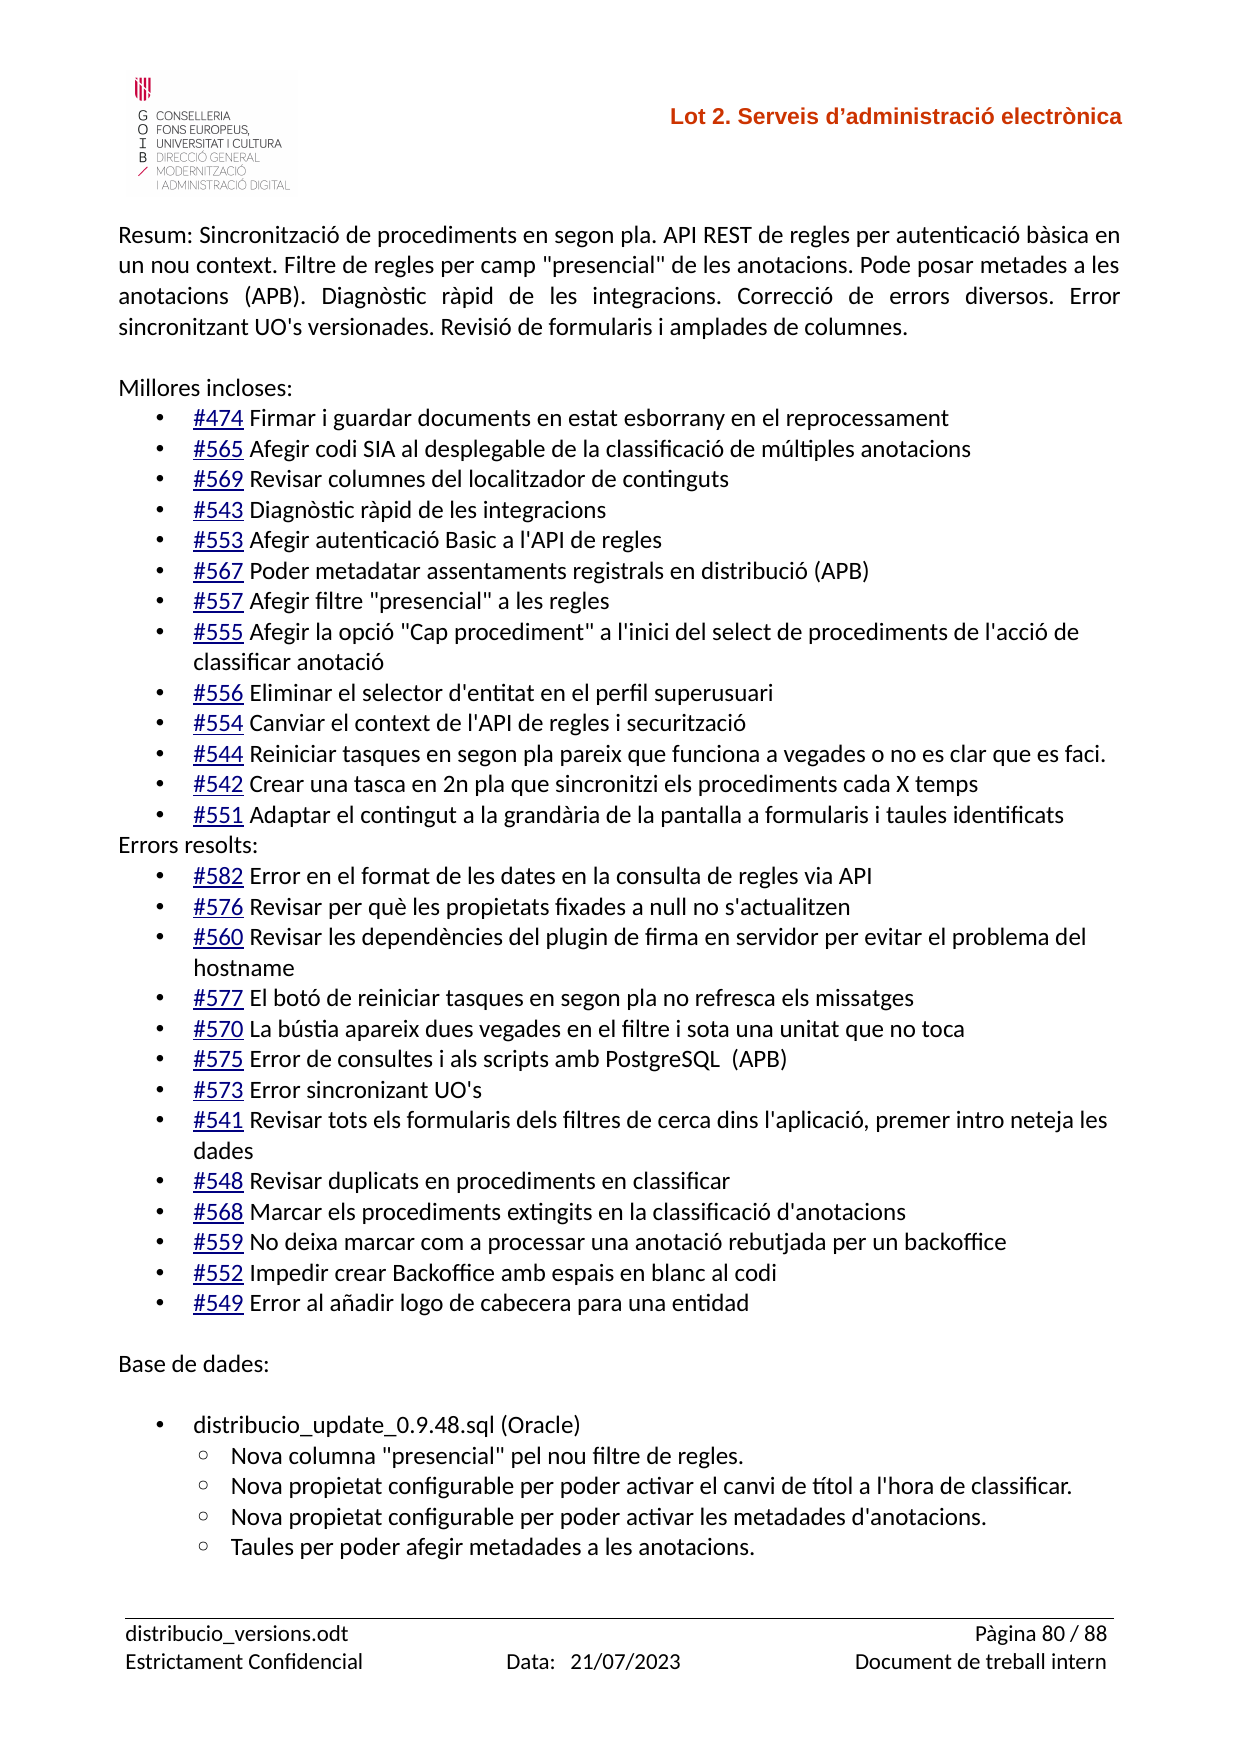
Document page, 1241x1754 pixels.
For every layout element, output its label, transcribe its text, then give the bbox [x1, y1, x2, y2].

list #551 Adaptar el contingut a la grandària de la pantalla a formularis i taules identificats [156, 799, 1122, 829]
list #560 Revisar les dependències del plugin de firma en servidor per evitar el problema del hostname [156, 921, 1122, 982]
list #569 Revisar columnes del localitzador de continguts [156, 463, 1122, 494]
picture [126, 70, 299, 197]
list distribucio_update_0.9.48.sql (Oracle) [156, 1409, 1122, 1440]
list #576 Revisar per què les propietats fixades a null no s'actualitzen [156, 891, 1122, 921]
list Taules per poder afegir metadades a les anotacions. [193, 1532, 1122, 1562]
list #577 El botó de reiniciar tasques en segon pla no refresca els missatges [156, 982, 1122, 1013]
list #556 Eliminar el selector d'entitat en el perfil superusuari [156, 677, 1122, 707]
list #573 Error sincronizant UO's [156, 1074, 1122, 1104]
list #548 Revisar duplicats en procediments en classificar [156, 1165, 1122, 1196]
text Resum: Sincronització de procediments en segon pla. API REST de regles per autenticació bàsica en un nou context. Filtre de regles per camp "presencial" de les anotacions. Pode posar metades a les anotacions (APB). Diagnòstic ràpid de les integracions. Correcció de errors diversos. Error sincronitzant UO's versionades. Revisió de formularis i amplades de columnes. [118, 219, 1122, 341]
list #575 Error de consultes i als scripts amb PostgreSQL (APB) [156, 1043, 1122, 1074]
list #582 Error en el format de les dates en la consulta de regles via API [156, 860, 1122, 891]
list #541 Revisar tots els formularis dels filtres de cerca dins l'aplicació, premer intro neteja les dades [156, 1104, 1122, 1165]
list Nova columna "presencial" pel nou filtre de regles. [193, 1440, 1122, 1471]
list Nova propietat configurable per poder activar el canvi de títol a l'hora de classificar. [193, 1471, 1122, 1501]
text Base de dades: [118, 1348, 1122, 1379]
list #559 No deixa marcar com a processar una anotació rebutjada per un backoffice [156, 1226, 1122, 1257]
list #555 Afegir la opció "Cap procediment" a l'inici del select de procediments de l'acció de classificar anotació [156, 616, 1122, 677]
list #567 Poder metadatar assentaments registrals en distribució (APB) [156, 555, 1122, 585]
text Millores incloses: [118, 372, 1122, 402]
list #542 Crear una tasca en 2n pla que sincronitzi els procediments cada X temps [156, 768, 1122, 799]
list #557 Afegir filtre "presencial" a les regles [156, 585, 1122, 616]
list #543 Diagnòstic ràpid de les integracions [156, 494, 1122, 524]
list #554 Canviar el context de l'API de regles i securització [156, 707, 1122, 738]
list #552 Impedir crear Backoffice amb espais en blanc al codi [156, 1257, 1122, 1287]
list #544 Reiniciar tasques en segon pla pareix que funciona a vegades o no es clar que es faci. [156, 738, 1122, 768]
list #570 La bústia apareix dues vegades en el filtre i sota una unitat que no toca [156, 1013, 1122, 1043]
text Errors resolts: [118, 829, 1122, 860]
list #474 Firmar i guardar documents en estat esborrany en el reprocessament [156, 402, 1122, 433]
list #568 Marcar els procediments extingits en la classificació d'anotacions [156, 1196, 1122, 1226]
list #553 Afegir autenticació Basic a l'API de regles [156, 524, 1122, 555]
list #565 Afegir codi SIA al desplegable de la classificació de múltiples anotacions [156, 433, 1122, 463]
list #549 Error al añadir logo de cabecera para una entidad [156, 1287, 1122, 1318]
list Nova propietat configurable per poder activar les metadades d'anotacions. [193, 1501, 1122, 1532]
